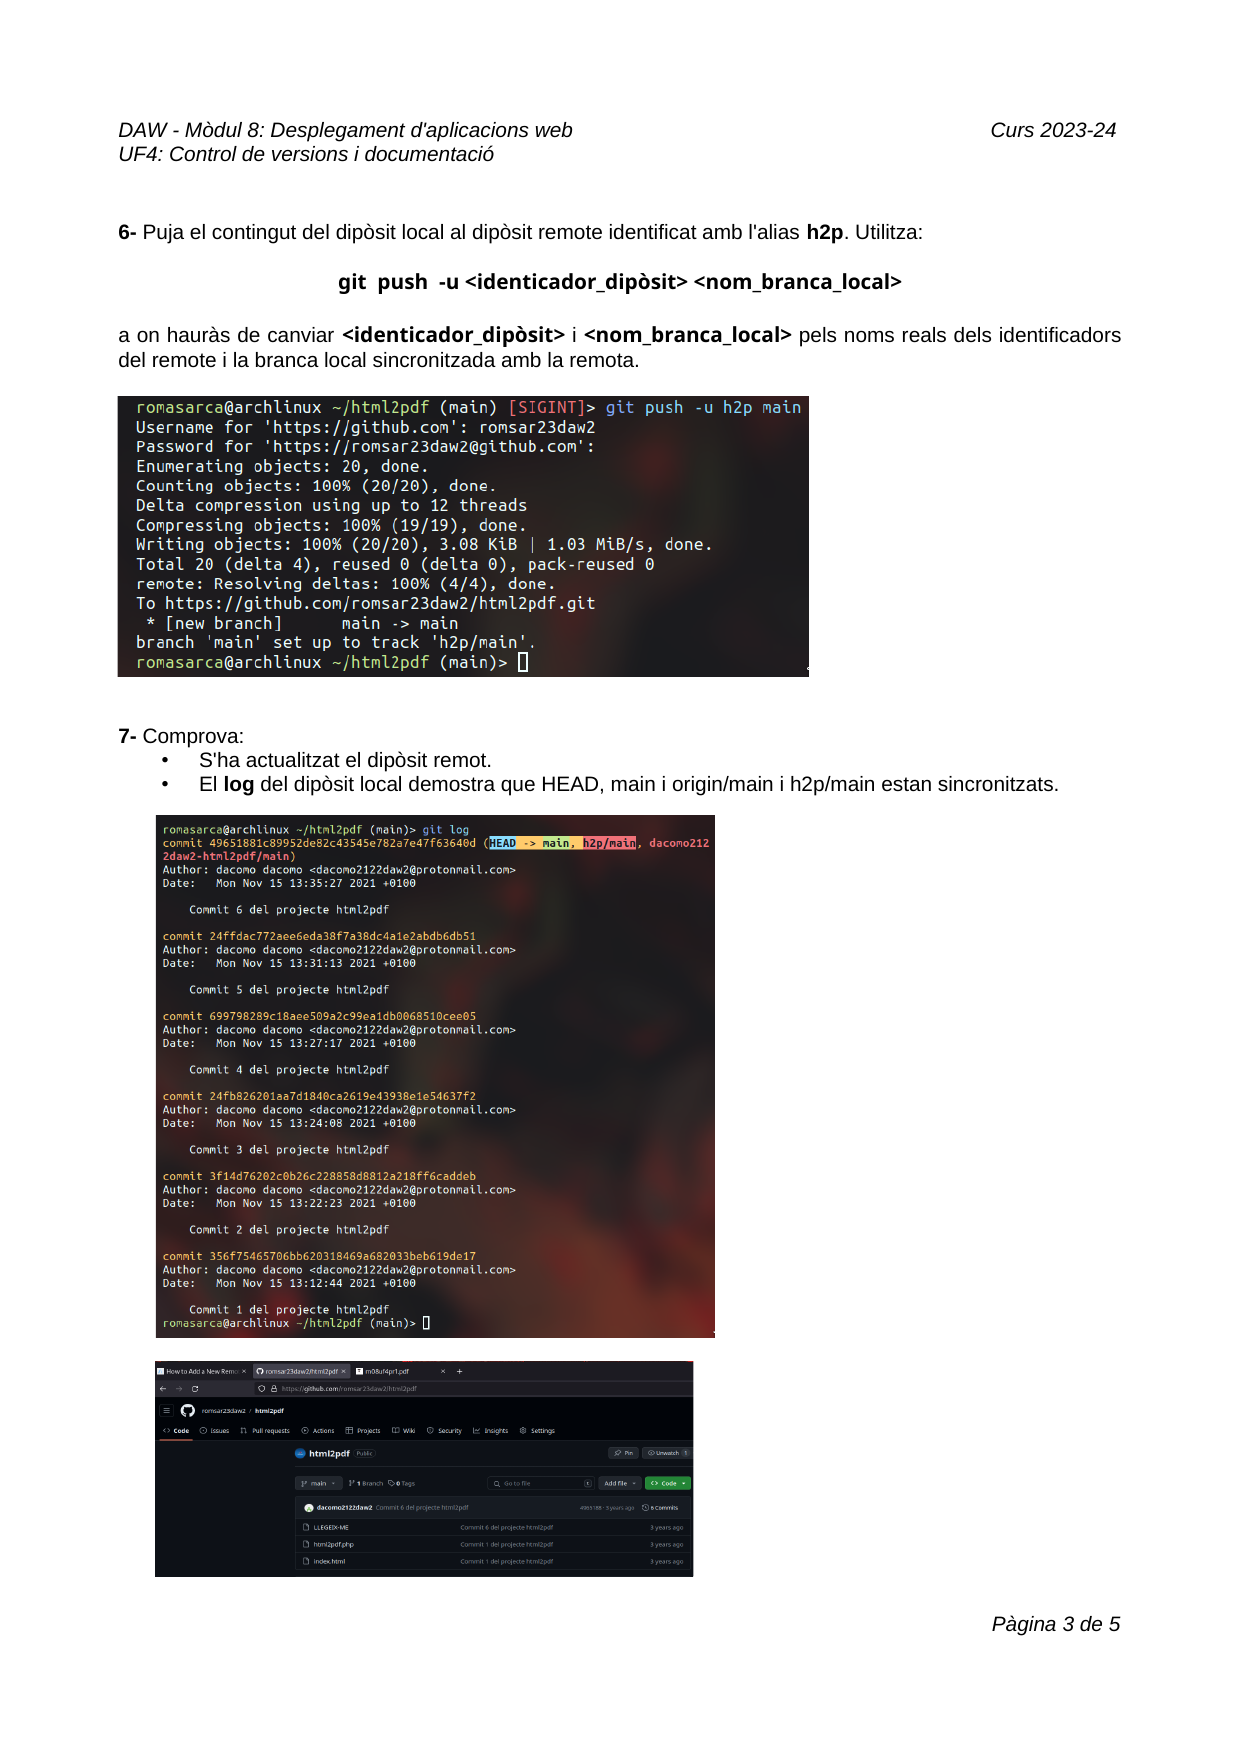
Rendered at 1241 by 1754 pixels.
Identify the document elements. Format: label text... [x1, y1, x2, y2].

text a on hauràs de canviar <identicador_dipòsit> i <nom_branca_local> pels noms reals dels identificadors del remote i la branca local sincronitzada amb la remota. [118, 320, 1122, 372]
text 7- Comprova: [118, 724, 1122, 748]
list S'ha actualitzat el dipòsit remot. [161, 748, 1122, 772]
text git push -u <identicador_dipòsit> <nom_branca_local> [118, 267, 1122, 296]
picture [155, 1361, 694, 1577]
picture [155, 815, 715, 1338]
text 6- Puja el contingut del dipòsit local al dipòsit remote identificat amb l'alias h2p. Utilitza: [118, 219, 1122, 243]
list El log del dipòsit local demostra que HEAD, main i origin/main i h2p/main estan sincronitzats. [161, 772, 1122, 796]
picture [117, 396, 809, 677]
